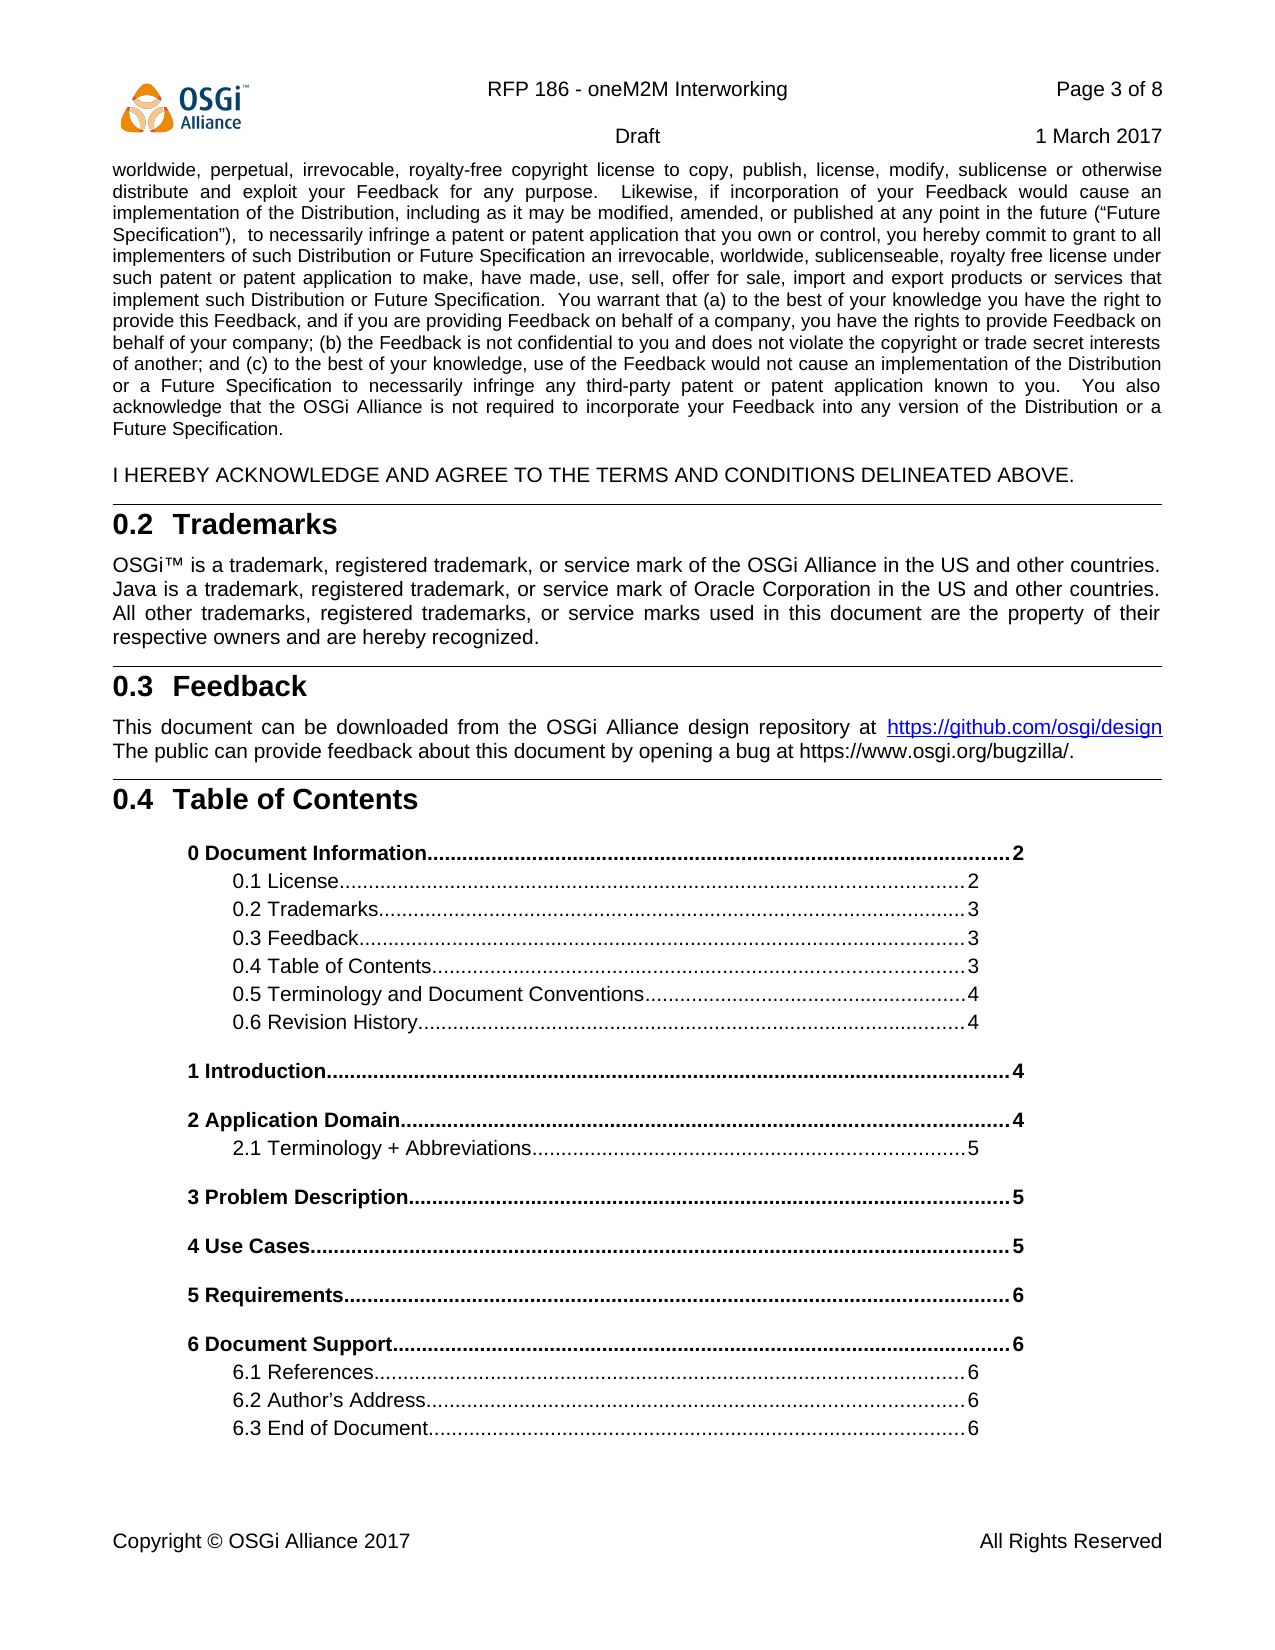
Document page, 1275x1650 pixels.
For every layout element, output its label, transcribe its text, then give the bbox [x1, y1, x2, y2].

picture [113, 76, 257, 140]
text 6.1 References 6 [232, 1360, 1162, 1384]
subtitle Trademarks [112, 505, 1162, 541]
text 6.2 Author’s Address 6 [232, 1388, 1162, 1412]
text 2.1 Terminology + Abbreviations 5 [232, 1136, 1162, 1160]
text 0.2 Trademarks 3 [232, 897, 1162, 921]
subtitle Feedback [112, 667, 1162, 702]
text 0.1 License 2 [232, 869, 1162, 893]
text This document can be downloaded from the OSGi Alliance design repository at https://github.com/osgi/design The public can provide feedback about this document by opening a bug at https://www.osgi.org/bugzilla/. [112, 715, 1162, 763]
text 1 Introduction 4 [187, 1059, 1162, 1083]
text worldwide, perpetual, irrevocable, royalty-free copyright license to copy, publish, license, modify, sublicense or otherwise distribute and exploit your Feedback for any purpose. Likewise, if incorporation of your Feedback would cause an implementation of the Distribution, including as it may be modified, amended, or published at any point in the future (“Future Specification”), to necessarily infringe a patent or patent application that you own or control, you hereby commit to grant to all implementers of such Distribution or Future Specification an irrevocable, worldwide, sublicenseable, royalty free license under such patent or patent application to make, have made, use, sell, offer for sale, import and export products or services that implement such Distribution or Future Specification. You warrant that (a) to the best of your knowledge you have the right to provide this Feedback, and if you are providing Feedback on behalf of a company, you have the rights to provide Feedback on behalf of your company; (b) the Feedback is not confidential to you and does not violate the copyright or trade secret interests of another; and (c) to the best of your knowledge, use of the Feedback would not cause an implementation of the Distribution or a Future Specification to necessarily infringe any third-party patent or patent application known to you. You also acknowledge that the OSGi Alliance is not required to incorporate your Feedback into any version of the Distribution or a Future Specification. [112, 159, 1162, 439]
text 4 Use Cases 5 [187, 1234, 1162, 1258]
text 0.5 Terminology and Document Conventions 4 [232, 982, 1162, 1006]
text OSGi™ is a trademark, registered trademark, or service mark of the OSGi Alliance in the US and other countries. Java is a trademark, registered trademark, or service mark of Oracle Corporation in the US and other countries. All other trademarks, registered trademarks, or service marks used in this document are the property of their respective owners and are hereby recognized. [112, 553, 1162, 649]
text 6.3 End of Document 6 [232, 1416, 1162, 1440]
text 3 Problem Description 5 [187, 1185, 1162, 1209]
subtitle Table of Contents [112, 780, 1162, 816]
text 5 Requirements 6 [187, 1283, 1162, 1307]
text 2 Application Domain 4 [187, 1108, 1162, 1132]
text 6 Document Support 6 [187, 1332, 1162, 1356]
text 0.4 Table of Contents 3 [232, 953, 1162, 977]
text I HEREBY ACKNOWLEDGE AND AGREE TO THE TERMS AND CONDITIONS DELINEATED ABOVE. [112, 463, 1162, 487]
text 0 Document Information 2 [187, 841, 1162, 865]
text 0.6 Revision History 4 [232, 1010, 1162, 1034]
text 0.3 Feedback 3 [232, 925, 1162, 949]
